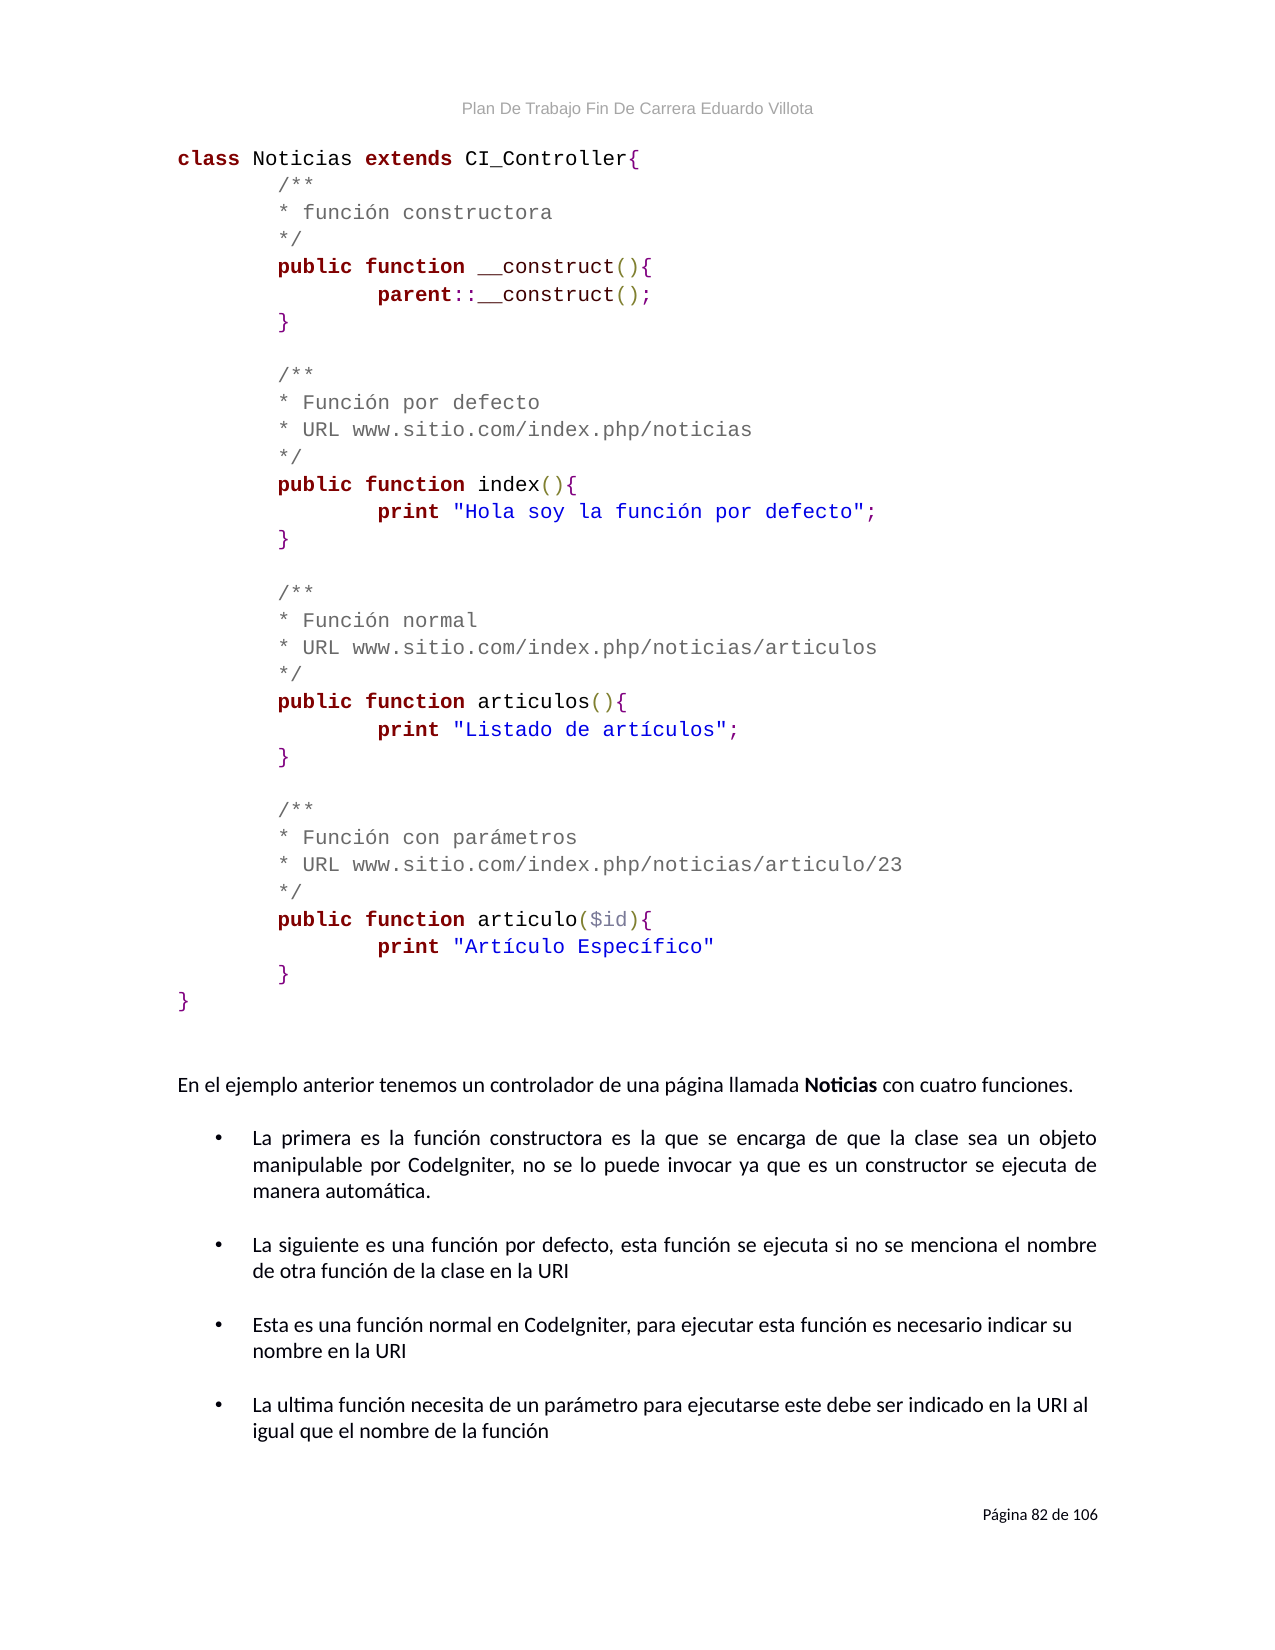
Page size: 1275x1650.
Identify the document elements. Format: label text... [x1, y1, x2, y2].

text print "Hola soy la función por defecto"; [177, 501, 1098, 525]
text parent::__construct(); [177, 283, 1098, 307]
text public function articulos(){ [177, 691, 1098, 715]
text public function index(){ [177, 474, 1098, 497]
text class Noticias extends CI_Controller{ [177, 148, 1098, 171]
text /** [177, 800, 1098, 824]
text } [177, 311, 1098, 334]
list Esta es una función normal en CodeIgniter, para ejecutar esta función es necesario indicar su nombre en la URI [215, 1311, 1098, 1364]
text */ [177, 447, 1098, 470]
text public function __construct(){ [177, 256, 1098, 280]
text /** [177, 175, 1098, 198]
text * URL www.sitio.com/index.php/noticias/articulos [177, 637, 1098, 661]
text En el ejemplo anterior tenemos un controlador de una página llamada Noticias con cuatro funciones. [177, 1071, 1098, 1097]
text print "Listado de artículos"; [177, 718, 1098, 742]
text */ [177, 664, 1098, 688]
text } [177, 528, 1098, 552]
list La siguiente es una función por defecto, esta función se ejecuta si no se menciona el nombre de otra función de la clase en la URI [215, 1231, 1098, 1284]
text /** [177, 365, 1098, 389]
text public function articulo($id){ [177, 909, 1098, 932]
text * URL www.sitio.com/index.php/noticias [177, 419, 1098, 443]
text */ [177, 229, 1098, 253]
text } [177, 990, 1098, 1014]
text * Función normal [177, 610, 1098, 633]
text * URL www.sitio.com/index.php/noticias/articulo/23 [177, 854, 1098, 878]
text } [177, 746, 1098, 769]
text * función constructora [177, 202, 1098, 226]
list La primera es la función constructora es la que se encarga de que la clase sea un objeto manipulable por CodeIgniter, no se lo puede invocar ya que es un constructor se ejecuta de manera automática. [215, 1124, 1098, 1204]
text */ [177, 882, 1098, 905]
text * Función con parámetros [177, 827, 1098, 851]
text /** [177, 583, 1098, 606]
text print "Artículo Específico" [177, 936, 1098, 960]
list La ultima función necesita de un parámetro para ejecutarse este debe ser indicado en la URI al igual que el nombre de la función [215, 1391, 1098, 1444]
text * Función por defecto [177, 392, 1098, 416]
text } [177, 963, 1098, 987]
